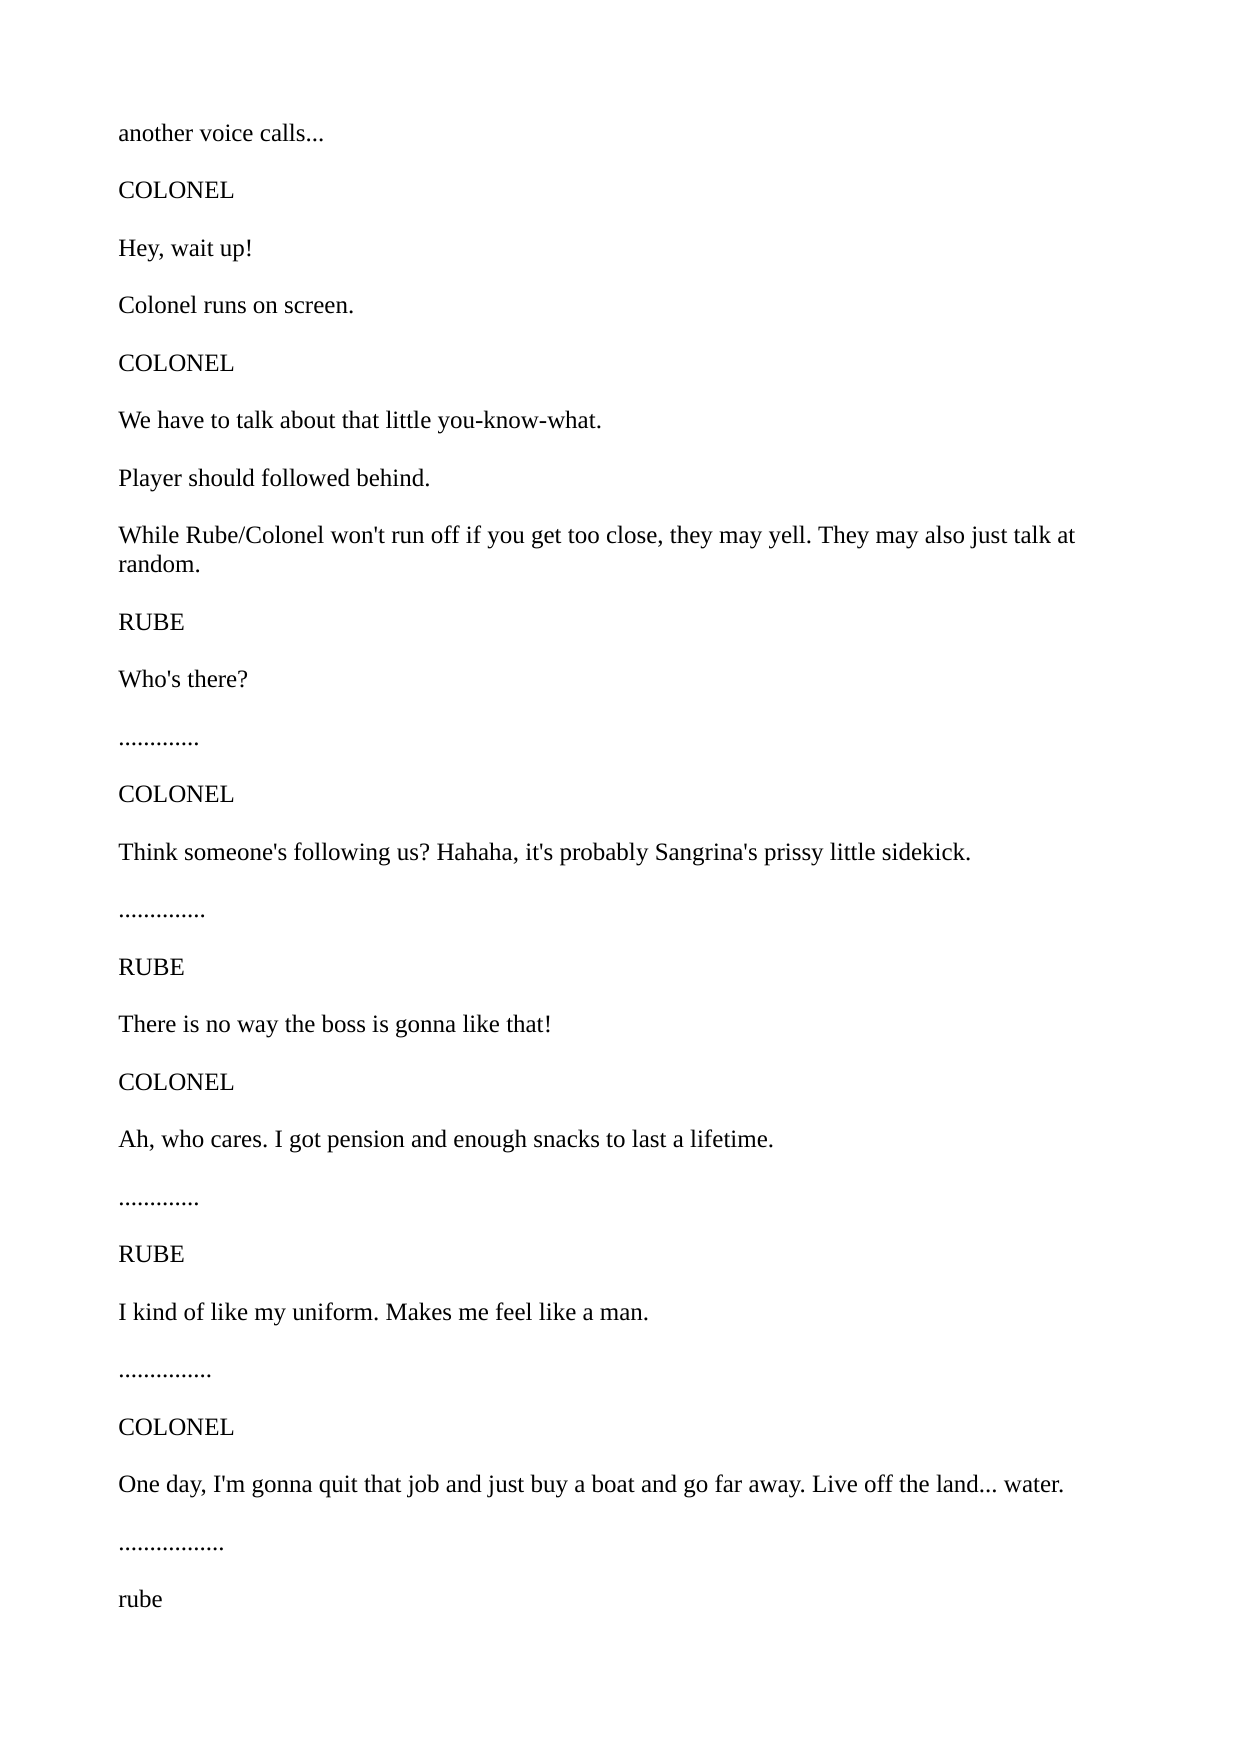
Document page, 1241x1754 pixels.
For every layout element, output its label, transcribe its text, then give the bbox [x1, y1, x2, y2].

text Who's there? [118, 664, 1122, 693]
text RUBE [118, 607, 1122, 636]
text COLONEL [118, 176, 1122, 204]
text .............. [118, 894, 1122, 923]
text We have to talk about that little you-know-what. [118, 406, 1122, 434]
text Colonel runs on screen. [118, 291, 1122, 319]
text COLONEL [118, 1067, 1122, 1096]
text Hey, wait up! [118, 233, 1122, 262]
text Think someone's following us? Hahaha, it's probably Sangrina's prissy little sidekick. [118, 837, 1122, 866]
text Player should followed behind. [118, 463, 1122, 492]
text COLONEL [118, 348, 1122, 377]
text another voice calls... [118, 118, 1122, 147]
text ............. [118, 1182, 1122, 1211]
text ................. [118, 1527, 1122, 1556]
text ............. [118, 722, 1122, 751]
text RUBE [118, 1239, 1122, 1268]
text There is no way the boss is gonna like that! [118, 1009, 1122, 1038]
text ............... [118, 1354, 1122, 1383]
text Ah, who cares. I got pension and enough snacks to last a lifetime. [118, 1124, 1122, 1153]
text rube [118, 1584, 1122, 1613]
text One day, I'm gonna quit that job and just buy a boat and go far away. Live off the land... water. [118, 1469, 1122, 1498]
text RUBE [118, 952, 1122, 981]
text COLONEL [118, 779, 1122, 808]
text COLONEL [118, 1412, 1122, 1441]
text I kind of like my uniform. Makes me feel like a man. [118, 1297, 1122, 1326]
text While Rube/Colonel won't run off if you get too close, they may yell. They may also just talk at random. [118, 521, 1122, 578]
